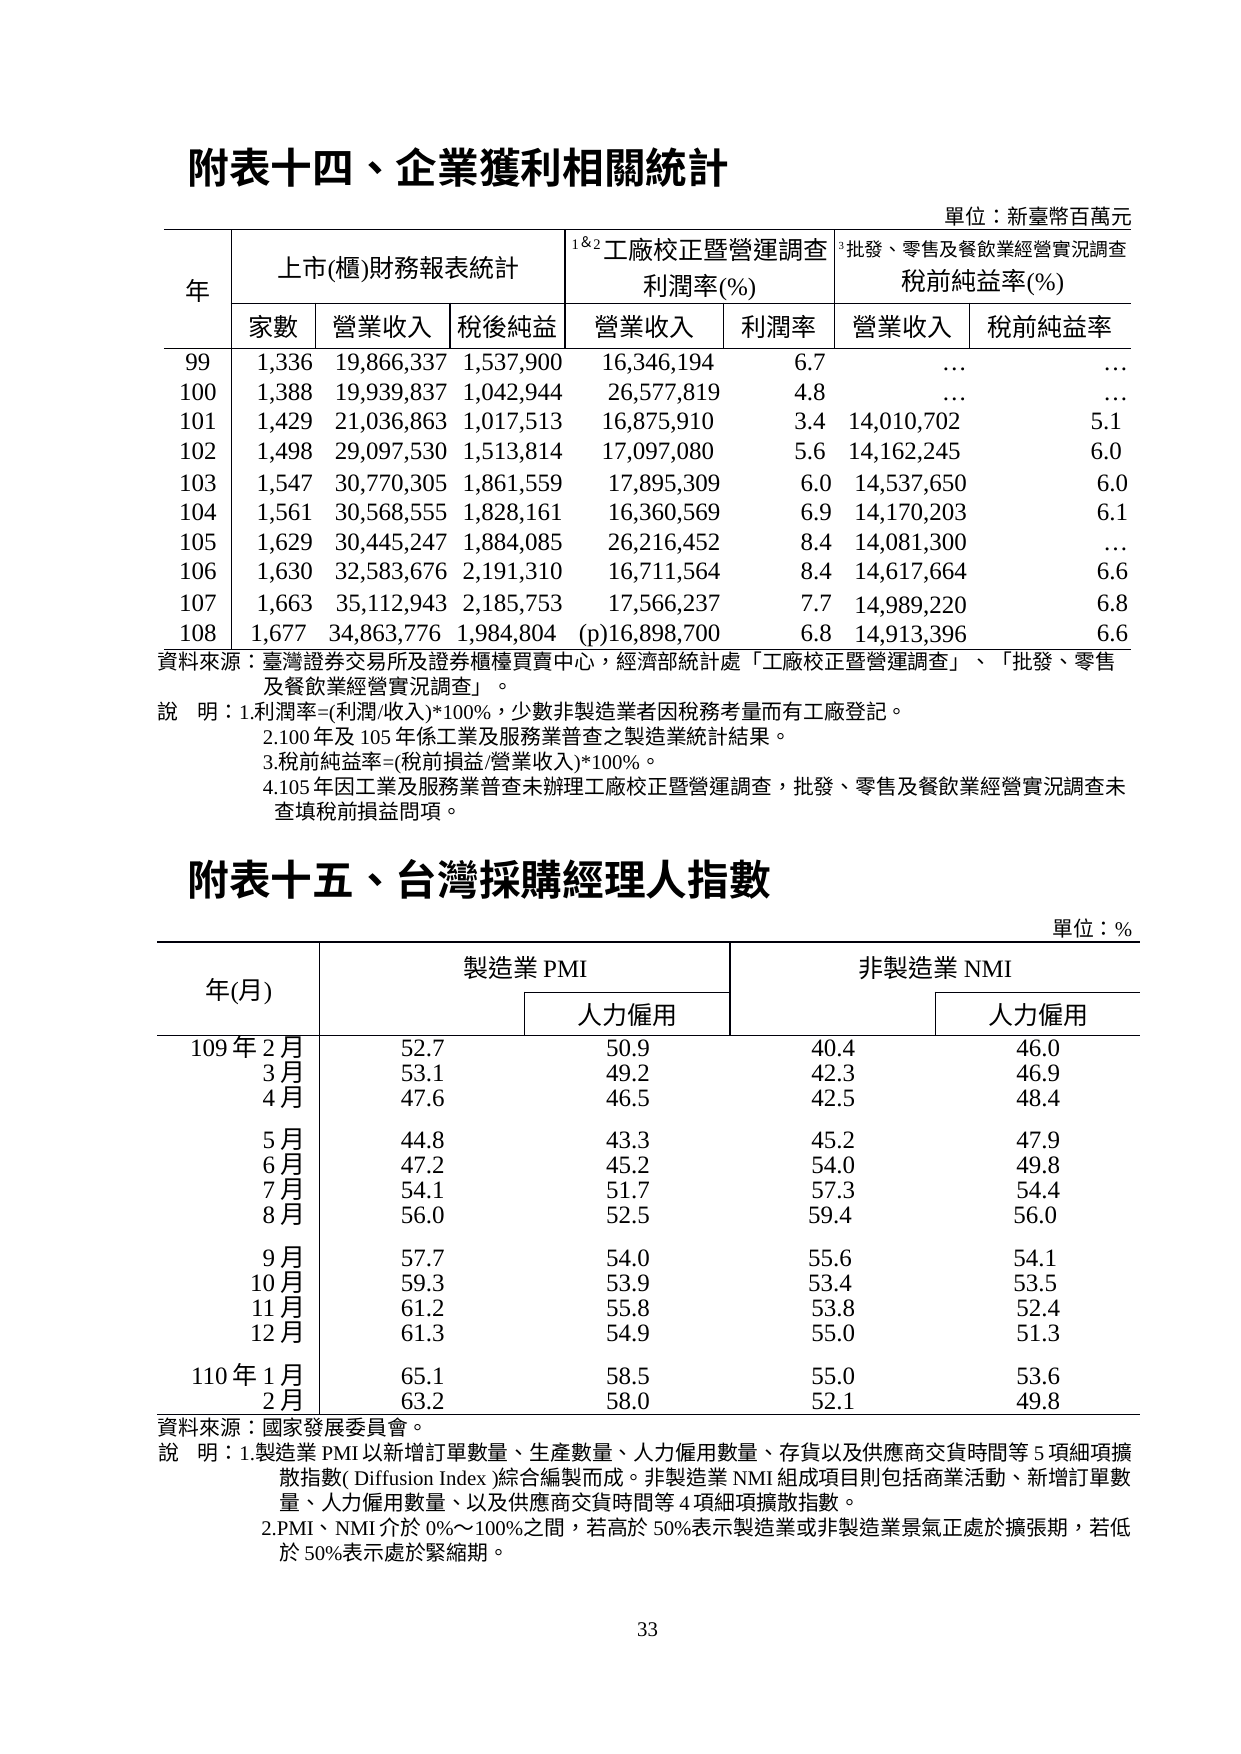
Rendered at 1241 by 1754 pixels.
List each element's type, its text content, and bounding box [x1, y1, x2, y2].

table_cell 2月 [157, 1389, 319, 1414]
table_cell [157, 1111, 319, 1129]
table_cell 1,630 [232, 558, 316, 587]
table_cell 稅前純益率 [970, 304, 1131, 348]
table_header 製造業PMI [320, 943, 729, 992]
table_cell [935, 1229, 1140, 1247]
table_cell 58.0 [525, 1389, 730, 1414]
table_header 非製造業NMI [731, 943, 1140, 992]
table_cell [525, 1229, 730, 1247]
table_cell 35,112,943 [316, 590, 450, 619]
table_cell 16,711,564 [565, 558, 723, 587]
table_cell 19,939,837 [316, 378, 450, 407]
table_cell 6.1 [969, 498, 1131, 528]
table_cell 52.1 [730, 1389, 935, 1414]
table_cell 54.0 [730, 1154, 935, 1179]
table_cell 14,081,300 [835, 528, 969, 557]
table_cell 6.9 [723, 498, 834, 528]
text 4.105年因工業及服務業普查未辦理工廠校正暨營運調查，批發、零售及餐飲業經營實況調查未查填稅前損益問項。 [263, 775, 1132, 825]
table_cell 30,568,555 [316, 498, 450, 528]
table_cell 1,388 [232, 378, 316, 407]
table_cell 63.2 [320, 1389, 525, 1414]
table_cell 6.8 [969, 590, 1131, 619]
table_cell 46.9 [935, 1061, 1140, 1086]
table_cell 營業收入 [316, 304, 449, 348]
table_cell 4月 [157, 1086, 319, 1111]
table_cell 6.0 [723, 469, 834, 498]
table_cell 44.8 [320, 1129, 525, 1154]
table_cell [731, 992, 935, 1035]
table_cell 1,042,944 [450, 378, 565, 407]
table_cell 43.3 [525, 1129, 730, 1154]
table_cell 5.1 [969, 407, 1131, 437]
table_cell 54.1 [935, 1247, 1140, 1272]
table_cell … [969, 349, 1131, 378]
table_cell 3.4 [723, 407, 834, 437]
table_cell 14,170,203 [835, 498, 969, 528]
table_cell [320, 1229, 525, 1247]
table_cell 19,866,337 [316, 349, 450, 378]
table_cell 5月 [157, 1129, 319, 1154]
table_cell 6.7 [723, 349, 834, 378]
table_cell 42.3 [730, 1061, 935, 1086]
table_cell 1,017,513 [450, 407, 565, 437]
table_cell 1,861,559 [450, 469, 565, 498]
table_cell [730, 1111, 935, 1129]
table_cell 家數 [232, 304, 315, 348]
table_cell 32,583,676 [316, 558, 450, 587]
table_cell 14,617,664 [835, 558, 969, 587]
table_cell [525, 1347, 730, 1364]
table_cell 54.1 [320, 1179, 525, 1204]
table_cell 49.2 [525, 1061, 730, 1086]
table_cell 21,036,863 [316, 407, 450, 437]
table_cell 53.1 [320, 1061, 525, 1086]
table_cell [157, 1347, 319, 1364]
table_cell 6.8 [723, 619, 834, 649]
table_cell … [835, 378, 969, 407]
table_cell 7月 [157, 1179, 319, 1204]
table_cell [320, 1111, 525, 1129]
table_cell 56.0 [320, 1204, 525, 1229]
table_cell 14,010,702 [835, 407, 969, 437]
table_cell … [969, 378, 1131, 407]
table_cell 40.4 [730, 1036, 935, 1061]
table_cell 51.3 [935, 1322, 1140, 1347]
table_cell 65.1 [320, 1364, 525, 1389]
text 單位：% [187, 916, 1132, 941]
table_cell 26,577,819 [565, 378, 723, 407]
table_cell 16,360,569 [565, 498, 723, 528]
table_cell 57.3 [730, 1179, 935, 1204]
table_cell 47.6 [320, 1086, 525, 1111]
table_cell 稅後純益 [451, 304, 564, 348]
table_cell 59.3 [320, 1272, 525, 1297]
table_cell 8.4 [723, 528, 834, 557]
table_cell 45.2 [730, 1129, 935, 1154]
table_cell 99 [164, 349, 231, 378]
table_cell [730, 1347, 935, 1364]
table_cell 6.0 [969, 437, 1131, 466]
text 資料來源：國家發展委員會。 [158, 1415, 1132, 1440]
table_cell 49.8 [935, 1389, 1140, 1414]
table_cell 6.6 [969, 558, 1131, 587]
table_cell 45.2 [525, 1154, 730, 1179]
table_cell [525, 1111, 730, 1129]
table_cell 17,097,080 [565, 437, 723, 466]
table_cell 14,913,396 [835, 619, 969, 649]
table_cell 1,828,161 [450, 498, 565, 528]
table_cell 7.7 [723, 590, 834, 619]
table_cell 1,498 [232, 437, 316, 466]
table_cell 16,875,910 [565, 407, 723, 437]
text 3.稅前純益率=(稅前損益/營業收入)*100%。 [263, 750, 1132, 775]
table_header 上市(櫃)財務報表統計 [232, 230, 564, 303]
table_cell 46.5 [525, 1086, 730, 1111]
table_cell 1,547 [232, 469, 316, 498]
text 說 明：1.利潤率=(利潤/收入)*100%，少數非製造業者因稅務考量而有工廠登記。 [158, 700, 1132, 725]
table_cell 30,770,305 [316, 469, 450, 498]
table_cell 57.7 [320, 1247, 525, 1272]
table_cell 49.8 [935, 1154, 1140, 1179]
table_cell 1,561 [232, 498, 316, 528]
table_cell 4.8 [723, 378, 834, 407]
table_cell [730, 1229, 935, 1247]
table_cell [320, 1347, 525, 1364]
table_cell 47.9 [935, 1129, 1140, 1154]
table_cell 1,984,804 [450, 619, 565, 649]
table_cell 利潤率 [724, 304, 834, 348]
table_cell 1,336 [232, 349, 316, 378]
table_cell 107 [164, 590, 231, 619]
table_cell 46.0 [935, 1036, 1140, 1061]
table_cell … [835, 349, 969, 378]
text 附表十四、企業獲利相關統計 [187, 150, 1107, 192]
table_cell 104 [164, 498, 231, 528]
table_cell 8.4 [723, 558, 834, 587]
table_cell 1,663 [232, 590, 316, 619]
table_cell 61.2 [320, 1297, 525, 1322]
table_cell (p)16,898,700 [565, 619, 723, 649]
table_cell 53.5 [935, 1272, 1140, 1297]
text 2.100年及105年係工業及服務業普查之製造業統計結果。 [263, 725, 1132, 750]
table_cell 6.6 [969, 619, 1131, 649]
table_cell 52.4 [935, 1297, 1140, 1322]
table_cell 人力僱用 [525, 993, 729, 1035]
table_cell 53.4 [730, 1272, 935, 1297]
table_cell 55.0 [730, 1364, 935, 1389]
table_cell 14,162,245 [835, 437, 969, 466]
table_cell 營業收入 [566, 304, 723, 348]
table_cell … [969, 528, 1131, 557]
table_cell 26,216,452 [565, 528, 723, 557]
table_header 年(月) [157, 943, 319, 1035]
table_cell 58.5 [525, 1364, 730, 1389]
table_cell 12月 [157, 1322, 319, 1347]
table_cell 1,429 [232, 407, 316, 437]
table_cell 51.7 [525, 1179, 730, 1204]
table_cell 營業收入 [835, 304, 969, 348]
table_cell [320, 992, 524, 1035]
table_cell 55.8 [525, 1297, 730, 1322]
text 附表十五、台灣採購經理人指數 [187, 862, 1107, 904]
table_cell 8月 [157, 1204, 319, 1229]
table_cell 30,445,247 [316, 528, 450, 557]
table_cell 48.4 [935, 1086, 1140, 1111]
table_cell 1,513,814 [450, 437, 565, 466]
table_cell 人力僱用 [936, 993, 1140, 1035]
table_cell 1,537,900 [450, 349, 565, 378]
table_cell 5.6 [723, 437, 834, 466]
table_cell 103 [164, 469, 231, 498]
table_cell 14,537,650 [835, 469, 969, 498]
table_cell 42.5 [730, 1086, 935, 1111]
table_cell 50.9 [525, 1036, 730, 1061]
table_cell 14,989,220 [835, 590, 969, 619]
table_cell 6月 [157, 1154, 319, 1179]
table_cell 101 [164, 407, 231, 437]
table_cell 59.4 [730, 1204, 935, 1229]
table_cell 54.4 [935, 1179, 1140, 1204]
text 說 明：1.製造業PMI以新增訂單數量、生產數量、人力僱用數量、存貨以及供應商交貨時間等5項細項擴散指數( Diffusion Index )綜合編製而成。非製造業NMI組成項目則包括商業活動、新增訂單數量、人力僱用數量、以及供應商交貨時間等4項細項擴散指數。 [158, 1440, 1132, 1515]
table_cell 105 [164, 528, 231, 557]
table_cell 53.6 [935, 1364, 1140, 1389]
table_cell 16,346,194 [565, 349, 723, 378]
table_cell 55.6 [730, 1247, 935, 1272]
table_cell 1,629 [232, 528, 316, 557]
table_cell 55.0 [730, 1322, 935, 1347]
table_cell 17,895,309 [565, 469, 723, 498]
table_cell 2,191,310 [450, 558, 565, 587]
table_cell 106 [164, 558, 231, 587]
text 單位：新臺幣百萬元 [187, 204, 1132, 229]
table_cell 17,566,237 [565, 590, 723, 619]
table_cell 47.2 [320, 1154, 525, 1179]
table_cell 1,677 [232, 619, 316, 649]
text 2.PMI、NMI介於0%～100%之間，若高於50%表示製造業或非製造業景氣正處於擴張期，若低於50%表示處於緊縮期。 [261, 1515, 1132, 1565]
table_cell 2,185,753 [450, 590, 565, 619]
table_cell 102 [164, 437, 231, 466]
table_cell [935, 1111, 1140, 1129]
table_cell 53.8 [730, 1297, 935, 1322]
table_cell 54.0 [525, 1247, 730, 1272]
table_cell 9月 [157, 1247, 319, 1272]
text 資料來源：臺灣證券交易所及證券櫃檯買賣中心，經濟部統計處「工廠校正暨營運調查」、「批發、零售及餐飲業經營實況調查」。 [158, 650, 1132, 700]
table_cell 108 [164, 619, 231, 649]
table_cell 29,097,530 [316, 437, 450, 466]
table_header 1＆2工廠校正暨營運調查 利潤率(%) [566, 230, 834, 303]
table_cell 110年1月 [157, 1364, 319, 1389]
table_cell 54.9 [525, 1322, 730, 1347]
table_cell 56.0 [935, 1204, 1140, 1229]
table_cell 3月 [157, 1061, 319, 1086]
table_cell 53.9 [525, 1272, 730, 1297]
table_cell 34,863,776 [316, 619, 450, 649]
table_cell 52.5 [525, 1204, 730, 1229]
table_cell [157, 1229, 319, 1247]
table_cell 6.0 [969, 469, 1131, 498]
table_cell 1,884,085 [450, 528, 565, 557]
table_cell 10月 [157, 1272, 319, 1297]
table_header 年 [164, 230, 231, 348]
table_cell 52.7 [320, 1036, 525, 1061]
table_header 3批發、零售及餐飲業經營實況調查 稅前純益率(%) [835, 230, 1131, 303]
table_cell 100 [164, 378, 231, 407]
table_cell [935, 1347, 1140, 1364]
table_cell 61.3 [320, 1322, 525, 1347]
table_cell 11月 [157, 1297, 319, 1322]
table_cell 109年2月 [157, 1036, 319, 1061]
